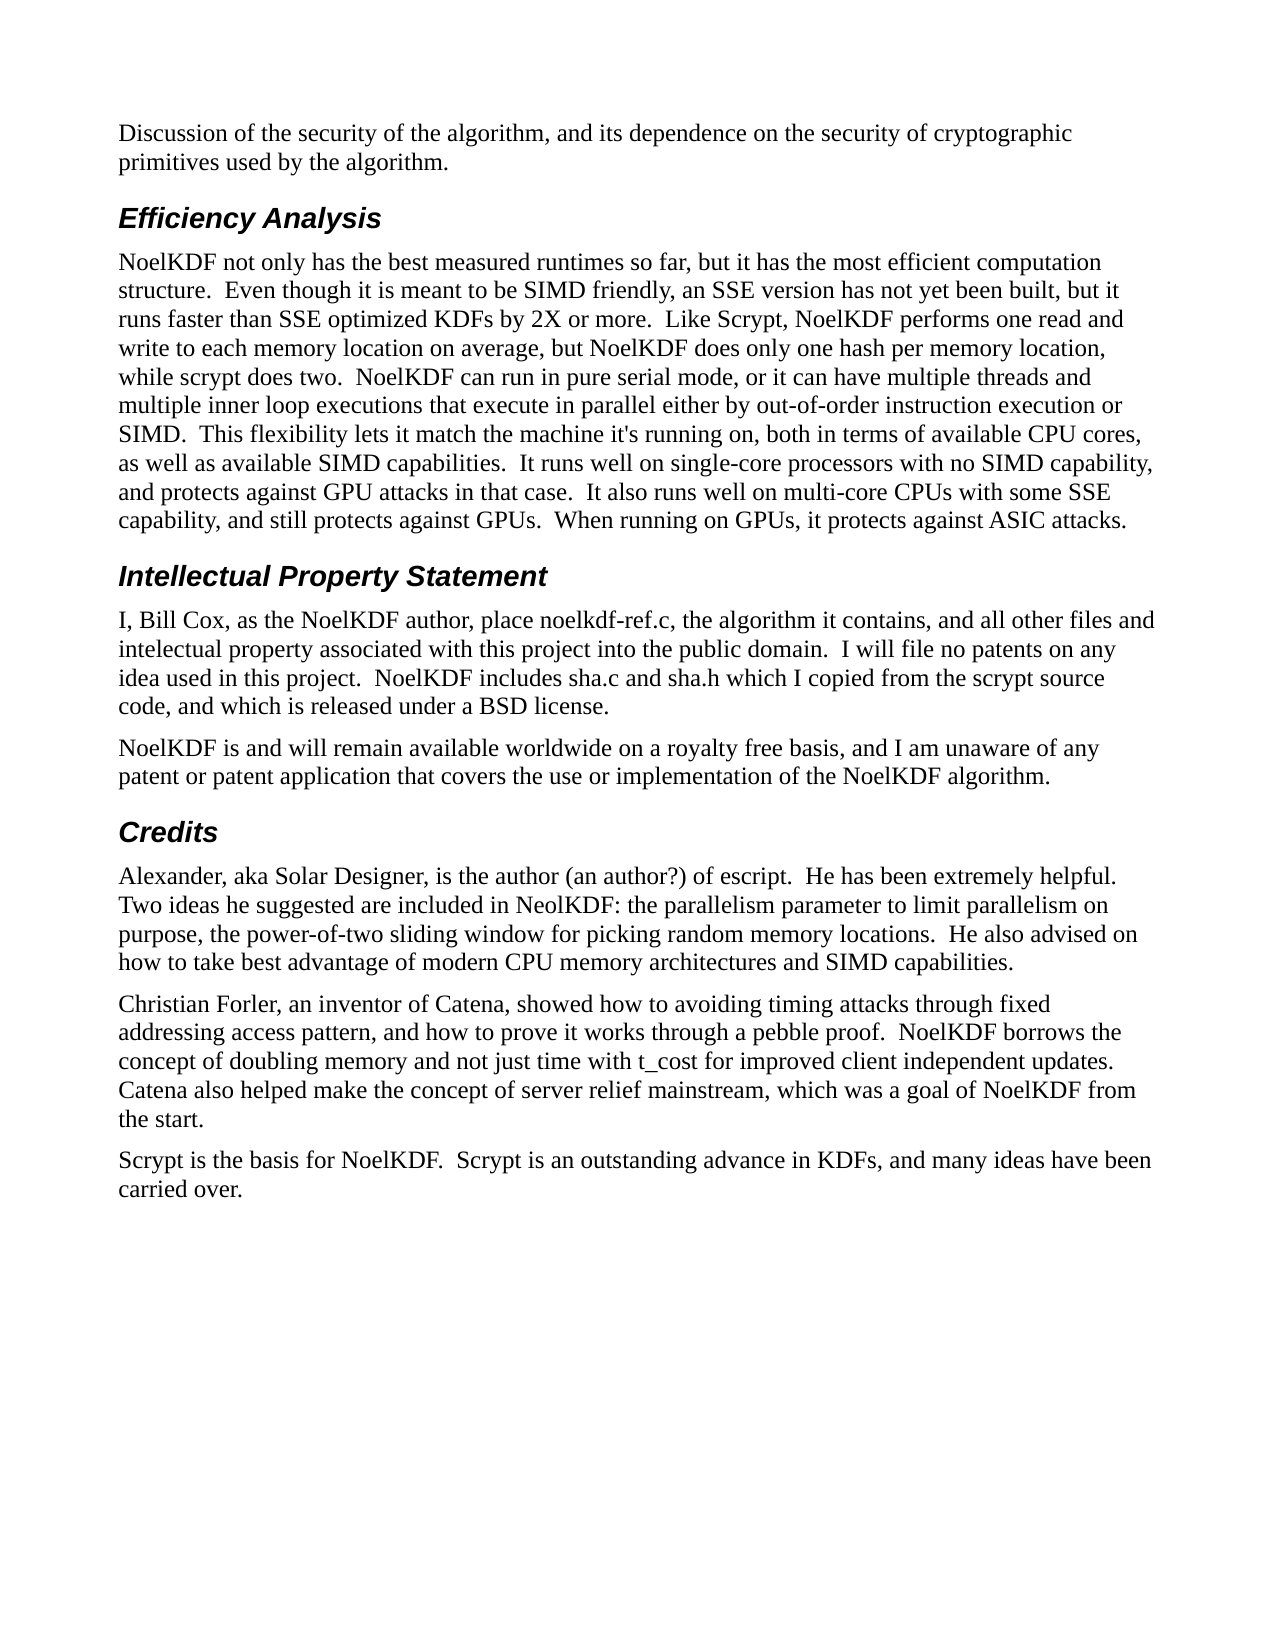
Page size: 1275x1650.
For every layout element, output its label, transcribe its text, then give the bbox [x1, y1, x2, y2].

subtitle Credits [118, 815, 1157, 849]
text Christian Forler, an inventor of Catena, showed how to avoiding timing attacks through fixed addressing access pattern, and how to prove it works through a pebble proof. NoelKDF borrows the concept of doubling memory and not just time with t_cost for improved client independent updates. Catena also helped make the concept of server relief mainstream, which was a goal of NoelKDF from the start. [118, 989, 1157, 1132]
subtitle Intellectual Property Statement [118, 559, 1157, 593]
subtitle Efficiency Analysis [118, 201, 1157, 234]
text Discussion of the security of the algorithm, and its dependence on the security of cryptographic primitives used by the algorithm. [118, 118, 1157, 176]
text NoelKDF not only has the best measured runtimes so far, but it has the most efficient computation structure. Even though it is meant to be SIMD friendly, an SSE version has not yet been built, but it runs faster than SSE optimized KDFs by 2X or more. Like Scrypt, NoelKDF performs one read and write to each memory location on average, but NoelKDF does only one hash per memory location, while scrypt does two. NoelKDF can run in pure serial mode, or it can have multiple threads and multiple inner loop executions that execute in parallel either by out-of-order instruction execution or SIMD. This flexibility lets it match the machine it's running on, both in terms of available CPU cores, as well as available SIMD capabilities. It runs well on single-core processors with no SIMD capability, and protects against GPU attacks in that case. It also runs well on multi-core CPUs with some SSE capability, and still protects against GPUs. When running on GPUs, it protects against ASIC attacks. [118, 247, 1157, 534]
text NoelKDF is and will remain available worldwide on a royalty free basis, and I am unaware of any patent or patent application that covers the use or implementation of the NoelKDF algorithm. [118, 733, 1157, 790]
text Alexander, aka Solar Designer, is the author (an author?) of escript. He has been extremely helpful. Two ideas he suggested are included in NeolKDF: the parallelism parameter to limit parallelism on purpose, the power-of-two sliding window for picking random memory locations. He also advised on how to take best advantage of modern CPU memory architectures and SIMD capabilities. [118, 861, 1157, 976]
text Scrypt is the basis for NoelKDF. Scrypt is an outstanding advance in KDFs, and many ideas have been carried over. [118, 1145, 1157, 1202]
text I, Bill Cox, as the NoelKDF author, place noelkdf-ref.c, the algorithm it contains, and all other files and intelectual property associated with this project into the public domain. I will file no patents on any idea used in this project. NoelKDF includes sha.c and sha.h which I copied from the scrypt source code, and which is released under a BSD license. [118, 605, 1157, 720]
